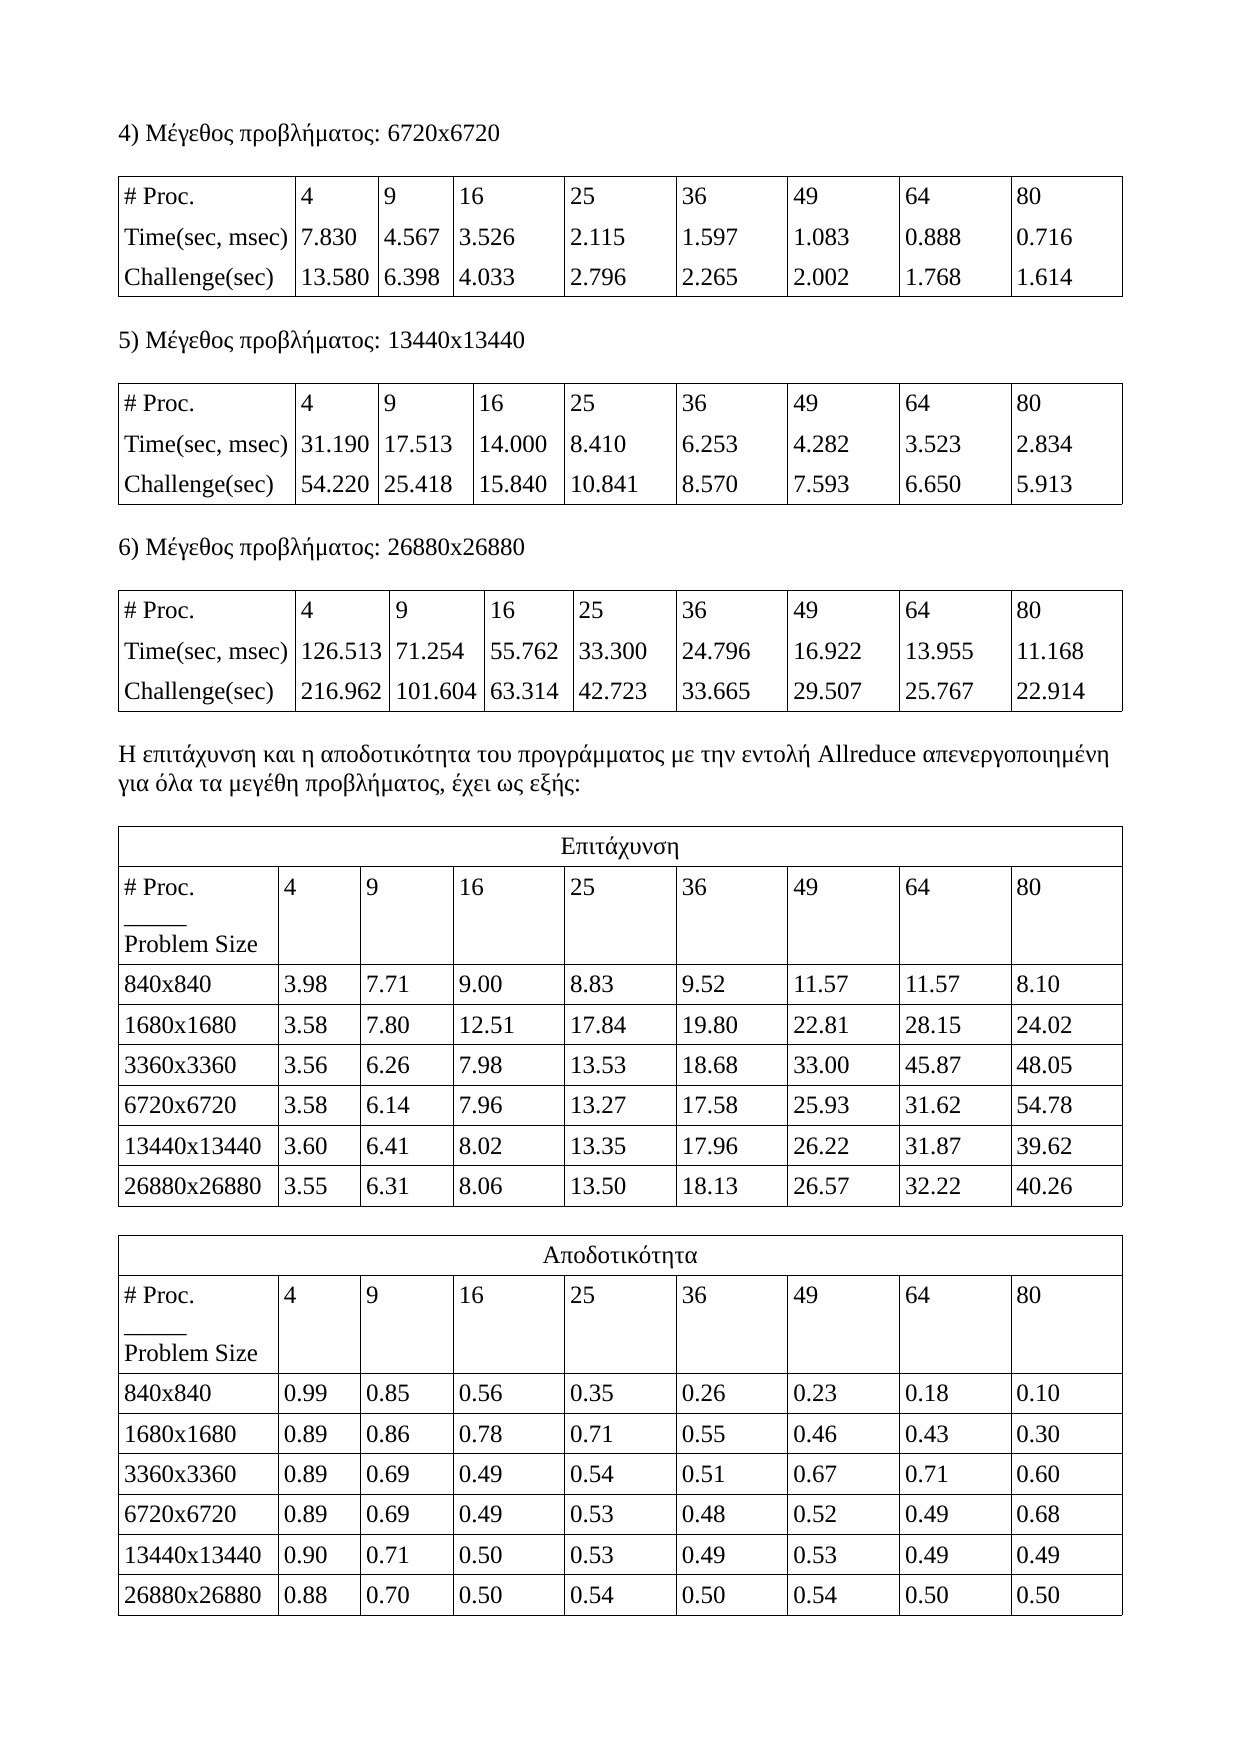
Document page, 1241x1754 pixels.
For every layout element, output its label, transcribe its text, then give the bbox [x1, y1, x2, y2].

table_cell 33,00 [788, 1045, 899, 1085]
table_cell 7,593 [788, 463, 899, 503]
table_cell 7,80 [361, 1005, 453, 1044]
table_cell 28,15 [900, 1005, 1011, 1044]
table_cell 4,567 [379, 216, 453, 256]
table_cell 0,23 [788, 1374, 899, 1413]
table_cell 6,41 [361, 1126, 453, 1165]
table_cell 7,98 [454, 1045, 564, 1085]
table_cell 80 [1012, 867, 1122, 964]
table_cell 3,523 [900, 423, 1011, 463]
table_cell 54,220 [296, 463, 378, 503]
table_cell 25,93 [788, 1086, 899, 1125]
table_cell 0,55 [677, 1414, 787, 1453]
table_cell 9 [361, 1276, 453, 1373]
table_cell 17,96 [677, 1126, 787, 1165]
table_cell 63,314 [485, 670, 573, 711]
table_cell 40,26 [1012, 1166, 1122, 1206]
table_cell 10,841 [565, 463, 676, 503]
table_cell 0,85 [361, 1374, 453, 1413]
table_cell 8,06 [454, 1166, 564, 1206]
table_cell 0,54 [788, 1575, 899, 1614]
table_cell 0,50 [1012, 1575, 1122, 1614]
table_cell Challenge(sec) [119, 463, 295, 503]
table_cell 0,49 [1012, 1535, 1122, 1574]
table_cell 840x840 [119, 1374, 278, 1413]
table_cell 16 [454, 1276, 564, 1373]
table_cell 26880x26880 [119, 1575, 278, 1614]
table_cell # Proc. _____ Problem Size [119, 1276, 278, 1373]
table_cell 8,83 [565, 965, 676, 1004]
table_cell 71,254 [390, 630, 484, 670]
table_cell 0,50 [454, 1535, 564, 1574]
table_cell 12,51 [454, 1005, 564, 1044]
table_cell 13440x13440 [119, 1126, 278, 1165]
table_cell 39,62 [1012, 1126, 1122, 1165]
table_cell 7,71 [361, 965, 453, 1004]
table_header Αποδοτικότητα [119, 1236, 1122, 1275]
table_cell 24,796 [677, 630, 787, 670]
table_cell 18,68 [677, 1045, 787, 1085]
table_cell 8,570 [677, 463, 787, 503]
table_cell 6,14 [361, 1086, 453, 1125]
table_cell 32,22 [900, 1166, 1011, 1206]
table_cell 17,84 [565, 1005, 676, 1044]
table_cell 80 [1012, 1276, 1122, 1373]
table_header 36 [677, 384, 787, 423]
table_cell 4,282 [788, 423, 899, 463]
table_cell 13,955 [900, 630, 1011, 670]
table_cell 0,71 [361, 1535, 453, 1574]
table_cell 0,49 [677, 1535, 787, 1574]
table_header 80 [1012, 591, 1122, 630]
table_cell 18,13 [677, 1166, 787, 1206]
table_cell 13,580 [296, 256, 378, 296]
table_cell 0,53 [788, 1535, 899, 1574]
table_cell 4,033 [454, 256, 564, 296]
table_cell 1,597 [677, 216, 787, 256]
table_cell 25 [565, 867, 676, 964]
table_cell 3,56 [279, 1045, 360, 1085]
table_cell 49 [788, 1276, 899, 1373]
table_cell 13,27 [565, 1086, 676, 1125]
table_cell 3,60 [279, 1126, 360, 1165]
table_cell 1,083 [788, 216, 899, 256]
table_cell 11,168 [1012, 630, 1122, 670]
table_cell 0,90 [279, 1535, 360, 1574]
table_header 49 [788, 177, 899, 216]
table_cell # Proc. _____ Problem Size [119, 867, 278, 964]
table_header 25 [565, 384, 676, 423]
table_cell 0,49 [454, 1495, 564, 1534]
table_cell 0,888 [900, 216, 1011, 256]
table_cell 31,87 [900, 1126, 1011, 1165]
table_cell 42,723 [574, 670, 676, 711]
table_cell 3,55 [279, 1166, 360, 1206]
table_cell 0,18 [900, 1374, 1011, 1413]
table_cell 9,00 [454, 965, 564, 1004]
table_header 64 [900, 177, 1011, 216]
table_cell 33,300 [574, 630, 676, 670]
table_cell 6,253 [677, 423, 787, 463]
table_cell 14,000 [474, 423, 564, 463]
table_cell Challenge(sec) [119, 256, 295, 296]
table_cell 2,796 [565, 256, 676, 296]
table_cell 0,89 [279, 1454, 360, 1493]
table_header 25 [565, 177, 676, 216]
table_cell 4 [279, 1276, 360, 1373]
table_cell 1680x1680 [119, 1414, 278, 1453]
table_header 49 [788, 384, 899, 423]
table_cell 8,10 [1012, 965, 1122, 1004]
table_cell 7,96 [454, 1086, 564, 1125]
table_header 16 [454, 177, 564, 216]
table_cell 25,767 [900, 670, 1011, 711]
table_cell 49 [788, 867, 899, 964]
table_cell 3360x3360 [119, 1045, 278, 1085]
table_header # Proc. [119, 591, 295, 630]
table_cell 8,02 [454, 1126, 564, 1165]
table_cell 0,70 [361, 1575, 453, 1614]
table_header 9 [390, 591, 484, 630]
text 5) Μέγεθος προβλήματος: 13440x13440 [118, 325, 1122, 354]
table_cell 22,914 [1012, 670, 1122, 711]
table_cell 26,57 [788, 1166, 899, 1206]
table_header 16 [485, 591, 573, 630]
table_cell 0,51 [677, 1454, 787, 1493]
table_cell 0,50 [454, 1575, 564, 1614]
table_cell 0,54 [565, 1575, 676, 1614]
table_cell 0,71 [565, 1414, 676, 1453]
table_cell 13440x13440 [119, 1535, 278, 1574]
table_cell 0,49 [900, 1495, 1011, 1534]
table_cell 0,35 [565, 1374, 676, 1413]
table_cell 1,768 [900, 256, 1011, 296]
table_cell 16,922 [788, 630, 899, 670]
table_cell 101,604 [390, 670, 484, 711]
table_cell 17,58 [677, 1086, 787, 1125]
table_header 36 [677, 177, 787, 216]
table_cell 11,57 [788, 965, 899, 1004]
table_cell 13,53 [565, 1045, 676, 1085]
table_cell 0,30 [1012, 1414, 1122, 1453]
table_header # Proc. [119, 177, 295, 216]
table_cell 15,840 [474, 463, 564, 503]
table_cell 0,53 [565, 1535, 676, 1574]
table_header 4 [296, 384, 378, 423]
table_cell 0,50 [900, 1575, 1011, 1614]
table_cell 0,69 [361, 1454, 453, 1493]
table_cell 64 [900, 867, 1011, 964]
table_cell 24,02 [1012, 1005, 1122, 1044]
table_cell 6720x6720 [119, 1495, 278, 1534]
table_cell 2,002 [788, 256, 899, 296]
table_cell 1,614 [1012, 256, 1122, 296]
table_cell 0,89 [279, 1414, 360, 1453]
table_cell 0,48 [677, 1495, 787, 1534]
table_cell Time(sec, msec) [119, 423, 295, 463]
table_cell 64 [900, 1276, 1011, 1373]
table_cell 0,67 [788, 1454, 899, 1493]
text Η επιτάχυνση και η αποδοτικότητα του προγράμματος με την εντολή Allreduce απενεργοποιημένη για όλα τα μεγέθη προβλήματος, έχει ως εξής: [118, 739, 1122, 797]
table_cell 22,81 [788, 1005, 899, 1044]
table_cell 26880x26880 [119, 1166, 278, 1206]
table_cell 1680x1680 [119, 1005, 278, 1044]
table_cell 6,26 [361, 1045, 453, 1085]
table_header # Proc. [119, 384, 295, 423]
table_header 25 [574, 591, 676, 630]
table_cell Time(sec, msec) [119, 630, 295, 670]
table_cell 4 [279, 867, 360, 964]
table_cell 6,650 [900, 463, 1011, 503]
table_cell 0,60 [1012, 1454, 1122, 1493]
table_cell 17,513 [379, 423, 473, 463]
table_cell 0,88 [279, 1575, 360, 1614]
table_header 80 [1012, 384, 1122, 423]
table_cell 3360x3360 [119, 1454, 278, 1493]
table_cell 2,265 [677, 256, 787, 296]
table_cell 25 [565, 1276, 676, 1373]
table_cell 0,26 [677, 1374, 787, 1413]
table_cell 0,53 [565, 1495, 676, 1534]
table_cell 126,513 [296, 630, 389, 670]
table_cell 36 [677, 867, 787, 964]
table_cell 0,43 [900, 1414, 1011, 1453]
table_cell 2,834 [1012, 423, 1122, 463]
table_header 64 [900, 591, 1011, 630]
table_cell 13,35 [565, 1126, 676, 1165]
table_cell 0,716 [1012, 216, 1122, 256]
table_cell 55,762 [485, 630, 573, 670]
table_header 4 [296, 591, 389, 630]
table_cell 0,46 [788, 1414, 899, 1453]
table_cell 31,62 [900, 1086, 1011, 1125]
table_header 9 [379, 177, 453, 216]
table_cell 33,665 [677, 670, 787, 711]
table_cell 0,99 [279, 1374, 360, 1413]
table_cell 0,86 [361, 1414, 453, 1453]
table_cell 0,69 [361, 1495, 453, 1534]
table_cell 840x840 [119, 965, 278, 1004]
table_cell 36 [677, 1276, 787, 1373]
text 6) Μέγεθος προβλήματος: 26880x26880 [118, 532, 1122, 561]
table_header 64 [900, 384, 1011, 423]
table_cell 216,962 [296, 670, 389, 711]
table_cell 7,830 [296, 216, 378, 256]
table_cell 0,89 [279, 1495, 360, 1534]
table_cell Time(sec, msec) [119, 216, 295, 256]
table_cell 6,398 [379, 256, 453, 296]
table_header 4 [296, 177, 378, 216]
text 4) Μέγεθος προβλήματος: 6720x6720 [118, 118, 1122, 147]
table_header 36 [677, 591, 787, 630]
table_header 80 [1012, 177, 1122, 216]
table_cell Challenge(sec) [119, 670, 295, 711]
table_cell 29,507 [788, 670, 899, 711]
table_cell 19,80 [677, 1005, 787, 1044]
table_cell 8,410 [565, 423, 676, 463]
table_cell 5,913 [1012, 463, 1122, 503]
table_cell 16 [454, 867, 564, 964]
table_cell 13,50 [565, 1166, 676, 1206]
table_cell 6,31 [361, 1166, 453, 1206]
table_cell 11,57 [900, 965, 1011, 1004]
table_cell 0,78 [454, 1414, 564, 1453]
table_cell 3,58 [279, 1005, 360, 1044]
table_cell 26,22 [788, 1126, 899, 1165]
table_cell 54,78 [1012, 1086, 1122, 1125]
table_cell 0,52 [788, 1495, 899, 1534]
table_cell 2,115 [565, 216, 676, 256]
table_cell 6720x6720 [119, 1086, 278, 1125]
table_cell 0,49 [900, 1535, 1011, 1574]
table_cell 31,190 [296, 423, 378, 463]
table_header 9 [379, 384, 473, 423]
table_cell 25,418 [379, 463, 473, 503]
table_cell 0,68 [1012, 1495, 1122, 1534]
table_cell 0,49 [454, 1454, 564, 1493]
table_cell 45,87 [900, 1045, 1011, 1085]
table_cell 9 [361, 867, 453, 964]
table_cell 48,05 [1012, 1045, 1122, 1085]
table_cell 0,54 [565, 1454, 676, 1493]
table_cell 3,58 [279, 1086, 360, 1125]
table_header Επιτάχυνση [119, 827, 1122, 866]
table_cell 3,98 [279, 965, 360, 1004]
table_header 16 [474, 384, 564, 423]
table_cell 0,10 [1012, 1374, 1122, 1413]
table_cell 0,71 [900, 1454, 1011, 1493]
table_header 49 [788, 591, 899, 630]
table_cell 9,52 [677, 965, 787, 1004]
table_cell 3,526 [454, 216, 564, 256]
table_cell 0,50 [677, 1575, 787, 1614]
table_cell 0,56 [454, 1374, 564, 1413]
